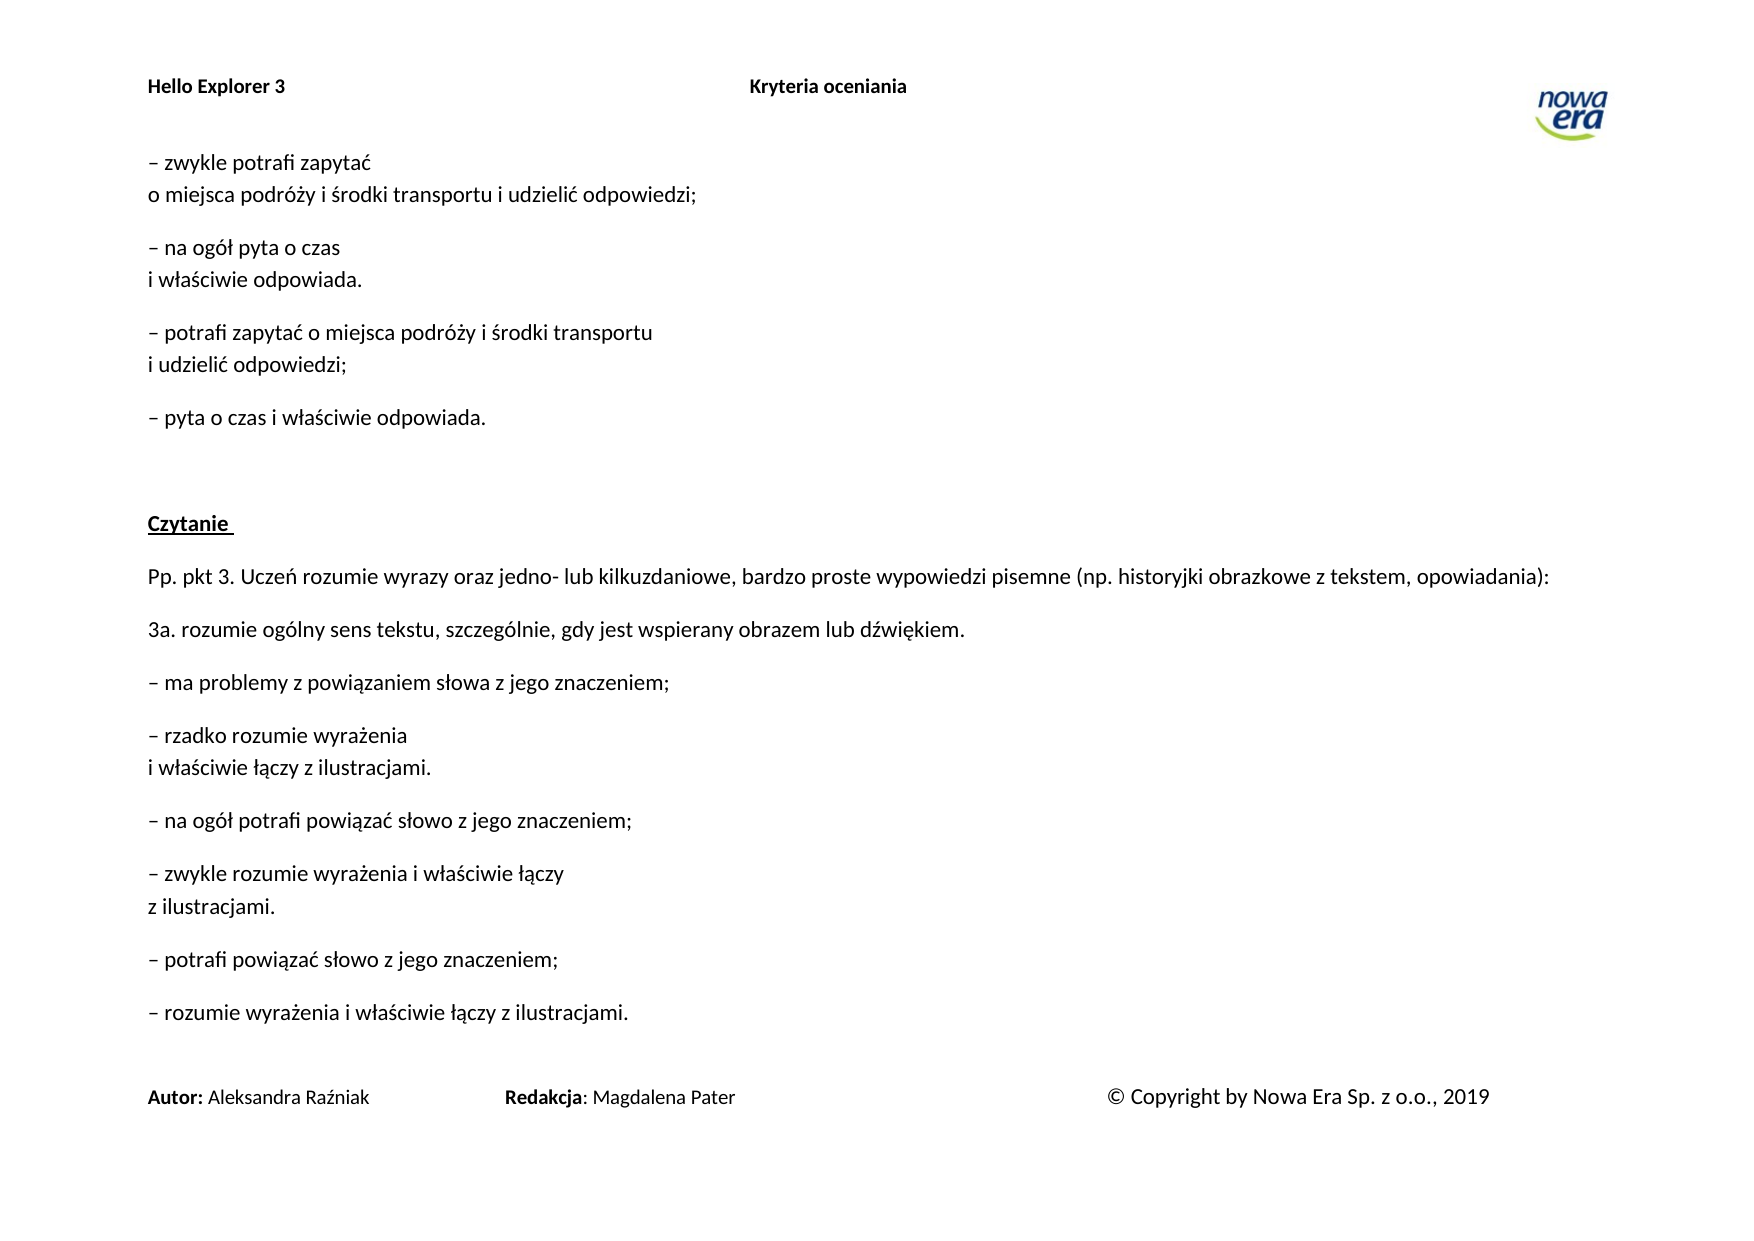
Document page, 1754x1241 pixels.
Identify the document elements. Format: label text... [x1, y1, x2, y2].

text – potrafi powiązać słowo z jego znaczeniem; [148, 945, 1606, 973]
text – potrafi zapytać o miejsca podróży i środki transportu i udzielić odpowiedzi; [148, 318, 1606, 378]
text – zwykle rozumie wyrażenia i właściwie łączy z ilustracjami. [148, 859, 1606, 920]
text – ma problemy z powiązaniem słowa z jego znaczeniem; [148, 668, 1606, 696]
text – na ogół potrafi powiązać słowo z jego znaczeniem; [148, 807, 1606, 834]
text 3a. rozumie ogólny sens tekstu, szczególnie, gdy jest wspierany obrazem lub dźwiękiem. [148, 615, 1606, 643]
picture [1526, 83, 1621, 148]
text – pyta o czas i właściwie odpowiada. [148, 403, 1606, 431]
text – rozumie wyrażenia i właściwie łączy z ilustracjami. [148, 998, 1606, 1026]
text Czytanie [148, 509, 1606, 537]
text – zwykle potrafi zapytać o miejsca podróży i środki transportu i udzielić odpowiedzi; [148, 148, 1606, 208]
text Pp. pkt 3. Uczeń rozumie wyrazy oraz jedno- lub kilkuzdaniowe, bardzo proste wypowiedzi pisemne (np. historyjki obrazkowe z tekstem, opowiadania): [148, 562, 1606, 590]
text – rzadko rozumie wyrażenia i właściwie łączy z ilustracjami. [148, 721, 1606, 782]
text – na ogół pyta o czas i właściwie odpowiada. [148, 233, 1606, 293]
